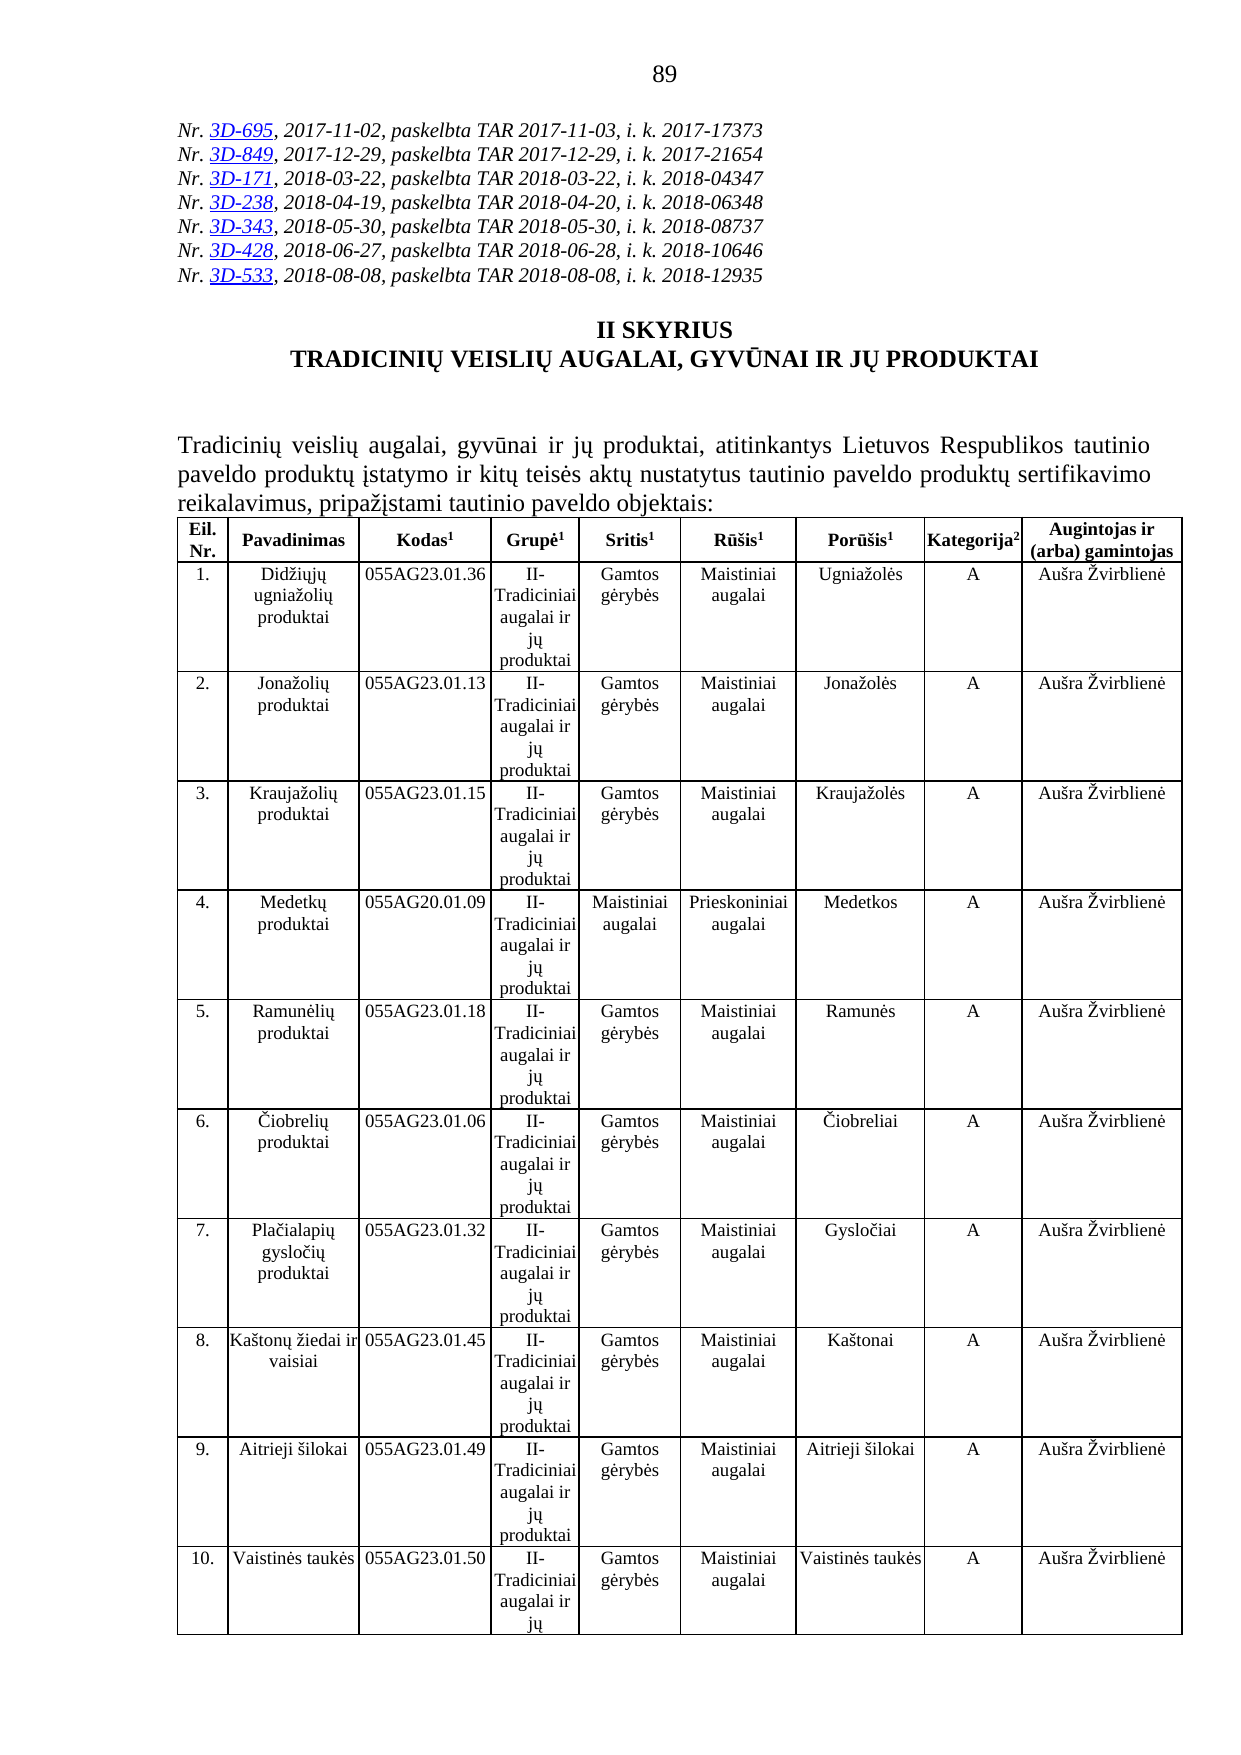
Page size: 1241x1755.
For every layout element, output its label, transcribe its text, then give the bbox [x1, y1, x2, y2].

table_cell Gamtos gėrybės [580, 1110, 680, 1217]
table_cell Prieskoniniai augalai [681, 891, 795, 999]
table_cell Vaistinės taukės [797, 1547, 924, 1633]
table_cell Gamtos gėrybės [580, 563, 680, 671]
table_cell Aušra Žvirblienė [1023, 891, 1181, 999]
table_cell Ramunės [797, 1000, 924, 1108]
table_cell 8. [178, 1328, 227, 1436]
table_header Rūšis1 [681, 518, 795, 561]
table_cell Gamtos gėrybės [580, 1438, 680, 1546]
table_cell Aušra Žvirblienė [1023, 782, 1181, 889]
table_cell Aušra Žvirblienė [1023, 1110, 1181, 1217]
table_cell Aušra Žvirblienė [1023, 1438, 1181, 1546]
text Nr. 3D-849, 2017-12-29, paskelbta TAR 2017-12-29, i. k. 2017-21654 [177, 142, 1152, 166]
table_cell Maistiniai augalai [681, 563, 795, 671]
table_cell Jonažolės [797, 672, 924, 780]
table_cell A [925, 563, 1021, 671]
table_cell Medetkų produktai [229, 891, 358, 999]
table_cell 055AG23.01.49 [360, 1438, 490, 1546]
table_cell Gamtos gėrybės [580, 1328, 680, 1436]
table_cell Jonažolių produktai [229, 672, 358, 780]
table_cell Kaštonų žiedai ir vaisiai [229, 1328, 358, 1436]
table_cell Aitrieji šilokai [229, 1438, 358, 1546]
table_cell Aušra Žvirblienė [1023, 563, 1181, 671]
table_header Grupė1 [492, 518, 578, 561]
text Nr. 3D-238, 2018-04-19, paskelbta TAR 2018-04-20, i. k. 2018-06348 [177, 190, 1152, 214]
table_cell Kraujažolių produktai [229, 782, 358, 889]
table_cell 055AG23.01.15 [360, 782, 490, 889]
table_cell Maistiniai augalai [681, 1110, 795, 1217]
table_cell Aušra Žvirblienė [1023, 672, 1181, 780]
table_cell Gamtos gėrybės [580, 672, 680, 780]
table_cell 6. [178, 1110, 227, 1217]
table_cell Vaistinės taukės [229, 1547, 358, 1633]
text Nr. 3D-428, 2018-06-27, paskelbta TAR 2018-06-28, i. k. 2018-10646 [177, 238, 1152, 262]
table_cell Maistiniai augalai [681, 1547, 795, 1633]
text Tradicinių veislių augalai, gyvūnai ir jų produktai, atitinkantys Lietuvos Respublikоs tautinio paveldo produktų įstatymo ir kitų teisės aktų nustatytus tautinio paveldo produktų sertifikavimo reikalavimus, pripažįstami tautinio paveldo objektais: [177, 430, 1152, 517]
table_cell A [925, 1219, 1021, 1327]
table_cell A [925, 1110, 1021, 1217]
table_cell Maistiniai augalai [681, 672, 795, 780]
table_header Porūšis1 [797, 518, 924, 561]
table_cell II-Tradiciniai augalai ir jų produktai [492, 1110, 578, 1217]
table_cell 7. [178, 1219, 227, 1327]
table_cell Kaštonai [797, 1328, 924, 1436]
table_cell Maistiniai augalai [580, 891, 680, 999]
table_cell 055AG23.01.36 [360, 563, 490, 671]
table_cell Plačialapių gysločių produktai [229, 1219, 358, 1327]
table_cell Kraujažolės [797, 782, 924, 889]
table_cell Gamtos gėrybės [580, 1000, 680, 1108]
text Nr. 3D-343, 2018-05-30, paskelbta TAR 2018-05-30, i. k. 2018-08737 [177, 214, 1152, 238]
text Nr. 3D-171, 2018-03-22, paskelbta TAR 2018-03-22, i. k. 2018-04347 [177, 166, 1152, 190]
table_cell Ugniažolės [797, 563, 924, 671]
table_cell A [925, 782, 1021, 889]
table_cell A [925, 891, 1021, 999]
table_cell 055AG20.01.09 [360, 891, 490, 999]
table_cell 2. [178, 672, 227, 780]
table_cell 055AG23.01.06 [360, 1110, 490, 1217]
table_cell 055AG23.01.50 [360, 1547, 490, 1633]
table_cell A [925, 1000, 1021, 1108]
table_cell 5. [178, 1000, 227, 1108]
table_cell 1. [178, 563, 227, 671]
table_cell Didžiųjų ugniažolių produktai [229, 563, 358, 671]
table_cell Maistiniai augalai [681, 1328, 795, 1436]
table_cell Maistiniai augalai [681, 1219, 795, 1327]
table_cell II-Tradiciniai augalai ir jų [492, 1547, 578, 1633]
table_cell II-Tradiciniai augalai ir jų produktai [492, 1000, 578, 1108]
table_cell II-Tradiciniai augalai ir jų produktai [492, 782, 578, 889]
table_cell II-Tradiciniai augalai ir jų produktai [492, 672, 578, 780]
table_header Augintojas ir (arba) gamintojas [1023, 518, 1181, 561]
table_cell A [925, 672, 1021, 780]
table_cell 10. [178, 1547, 227, 1633]
table_cell Aušra Žvirblienė [1023, 1219, 1181, 1327]
table_cell 055AG23.01.13 [360, 672, 490, 780]
table_cell Medetkos [797, 891, 924, 999]
table_cell Ramunėlių produktai [229, 1000, 358, 1108]
table_cell Gysločiai [797, 1219, 924, 1327]
table_cell Aušra Žvirblienė [1023, 1547, 1181, 1633]
table_cell II-Tradiciniai augalai ir jų produktai [492, 563, 578, 671]
table_cell II-Tradiciniai augalai ir jų produktai [492, 1219, 578, 1327]
table_cell Aušra Žvirblienė [1023, 1000, 1181, 1108]
text Nr. 3D-533, 2018-08-08, paskelbta TAR 2018-08-08, i. k. 2018-12935 [177, 262, 1152, 287]
table_cell Gamtos gėrybės [580, 782, 680, 889]
text Nr. 3D-695, 2017-11-02, paskelbta TAR 2017-11-03, i. k. 2017-17373 [177, 118, 1152, 142]
table_cell Aitrieji šilokai [797, 1438, 924, 1546]
table_cell Maistiniai augalai [681, 1000, 795, 1108]
table_cell Maistiniai augalai [681, 1438, 795, 1546]
table_header Kategorija2 [925, 518, 1021, 561]
table_cell 055AG23.01.18 [360, 1000, 490, 1108]
table_header Pavadinimas [229, 518, 358, 561]
table_cell Maistiniai augalai [681, 782, 795, 889]
table_cell Aušra Žvirblienė [1023, 1328, 1181, 1436]
text TRADICINIŲ VEISLIŲ AUGALAI, GYVŪNAI IR JŲ PRODUKTAI [177, 344, 1152, 373]
table_header Kodas1 [360, 518, 490, 561]
table_cell 4. [178, 891, 227, 999]
table_cell A [925, 1438, 1021, 1546]
table_cell A [925, 1328, 1021, 1436]
table_cell II-Tradiciniai augalai ir jų produktai [492, 1438, 578, 1546]
table_cell 3. [178, 782, 227, 889]
table_header Sritis1 [580, 518, 680, 561]
table_cell Čiobreliai [797, 1110, 924, 1217]
table_cell Gamtos gėrybės [580, 1219, 680, 1327]
table_cell Gamtos gėrybės [580, 1547, 680, 1633]
table_cell 9. [178, 1438, 227, 1546]
table_cell II-Tradiciniai augalai ir jų produktai [492, 1328, 578, 1436]
table_header Eil. Nr. [178, 518, 227, 561]
text II SKYRIUS [177, 315, 1152, 344]
table_cell A [925, 1547, 1021, 1633]
table_cell II-Tradiciniai augalai ir jų produktai [492, 891, 578, 999]
table_cell Čiobrelių produktai [229, 1110, 358, 1217]
table_cell 055AG23.01.45 [360, 1328, 490, 1436]
table_cell 055AG23.01.32 [360, 1219, 490, 1327]
